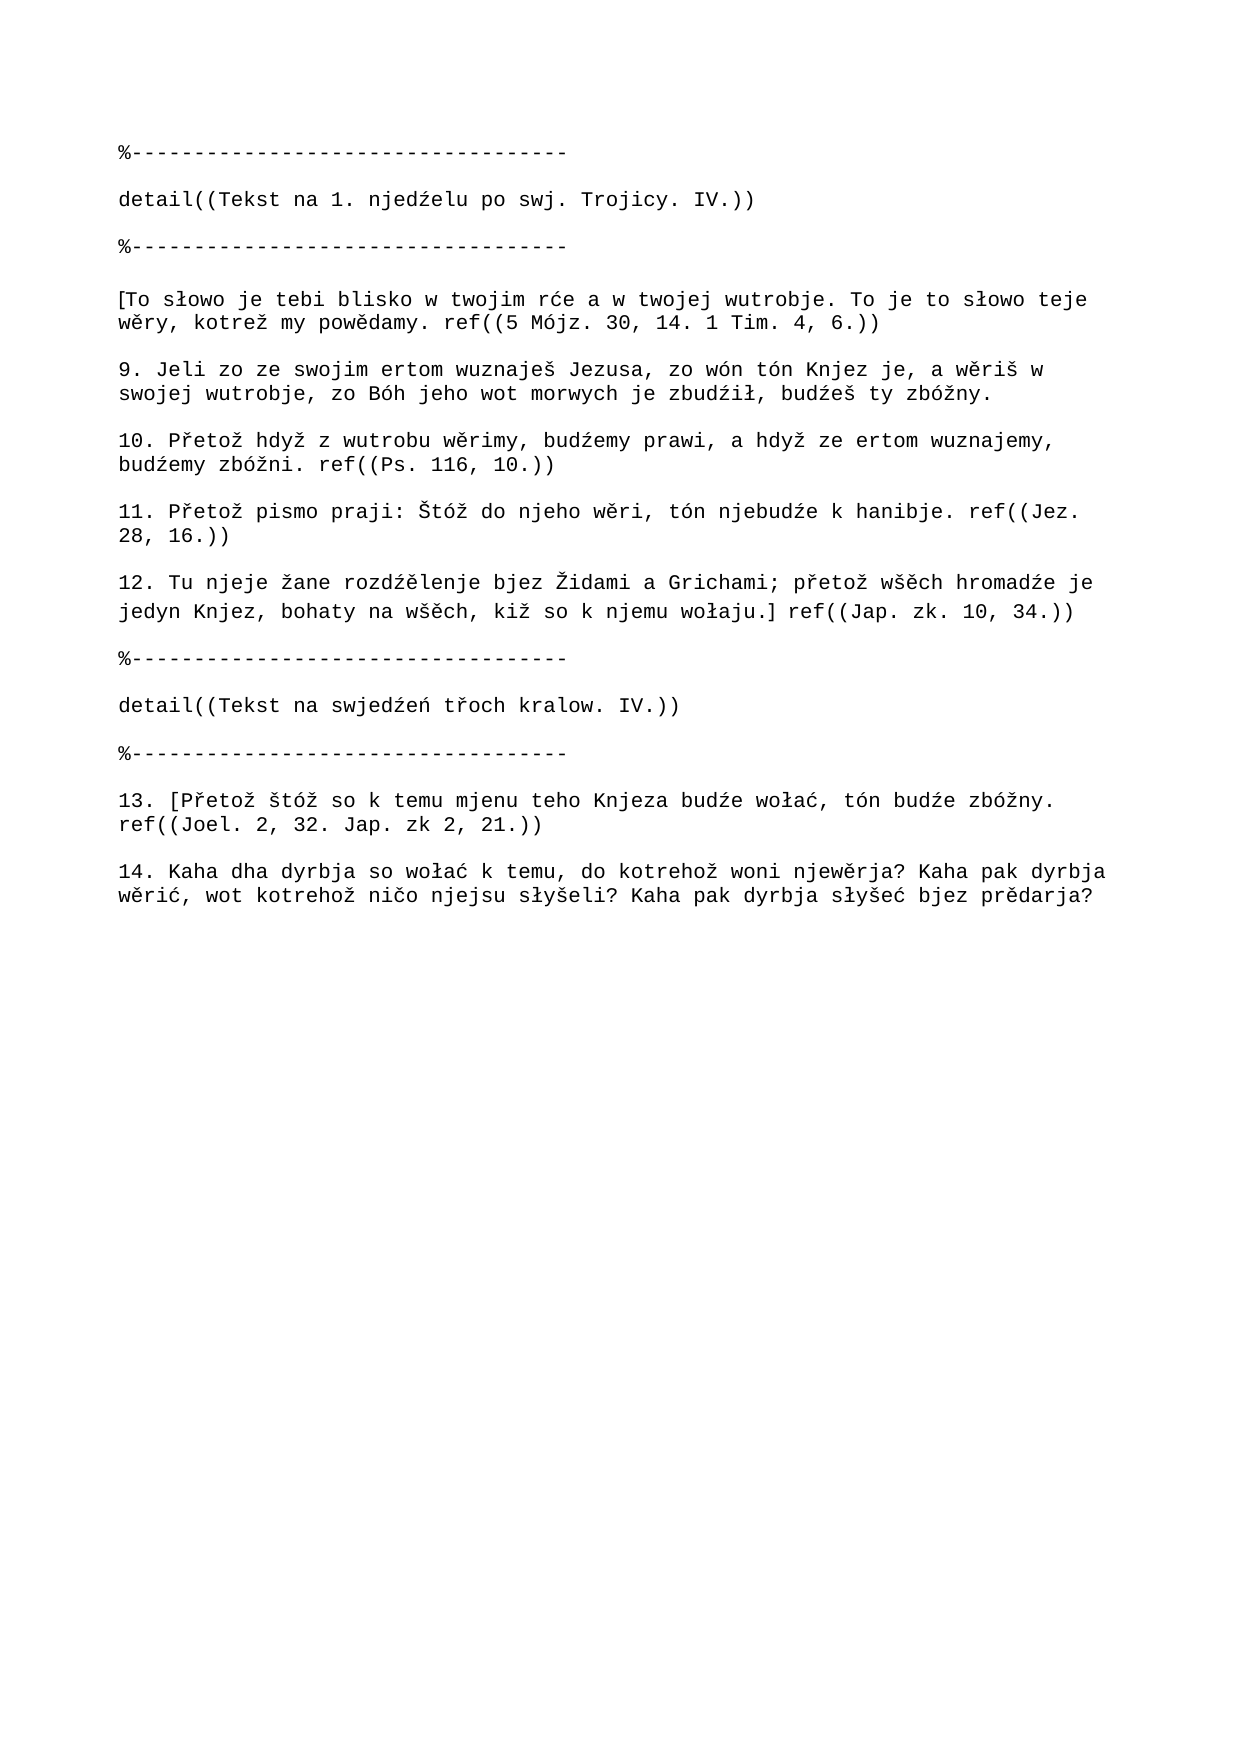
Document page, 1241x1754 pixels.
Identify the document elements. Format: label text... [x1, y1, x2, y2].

text 14. Kaha dha dyrbja so wołać k temu, do kotrehož woni njewěrja? Kaha pak dyrbja wěrić, wot kotrehož ničo njejsu słyšeli? Kaha pak dyrbja słyšeć bjez prědarja? [118, 861, 1122, 908]
text 12. Tu njeje žane rozdźělenje bjez Židami a Grichami; přetož wšěch hromadźe je jedyn Knjez, bohaty na wšěch, kiž so k njemu wołaju.] ref((Jap. zk. 10, 34.)) [118, 572, 1122, 624]
text 10. Přetož hdyž z wutrobu wěrimy, budźemy prawi, a hdyž ze ertom wuznajemy, budźemy zbóžni. ref((Ps. 116, 10.)) [118, 430, 1122, 478]
text detail((Tekst na swjedźeń třoch kralow. IV.)) [118, 695, 1122, 719]
text [To słowo je tebi blisko w twojim rće a w twojej wutrobje. To je to słowo teje wěry, kotrež my powědamy. ref((5 Mójz. 30, 14. 1 Tim. 4, 6.)) [118, 284, 1122, 336]
text %----------------------------------- [118, 743, 1122, 766]
text %----------------------------------- [118, 648, 1122, 672]
text %----------------------------------- [118, 236, 1122, 260]
text %----------------------------------- [118, 142, 1122, 165]
text 9. Jeli zo ze swojim ertom wuznaješ Jezusa, zo wón tón Knjez je, a wěriš w swojej wutrobje, zo Bóh jeho wot morwych je zbudźił, budźeš ty zbóžny. [118, 359, 1122, 407]
text 11. Přetož pismo praji: Štóž do njeho wěri, tón njebudźe k hanibje. ref((Jez. 28, 16.)) [118, 501, 1122, 549]
text detail((Tekst na 1. njedźelu po swj. Trojicy. IV.)) [118, 189, 1122, 213]
text 13. [Přetož štóž so k temu mjenu teho Knjeza budźe wołać, tón budźe zbóžny. ref((Joel. 2, 32. Jap. zk 2, 21.)) [118, 790, 1122, 837]
